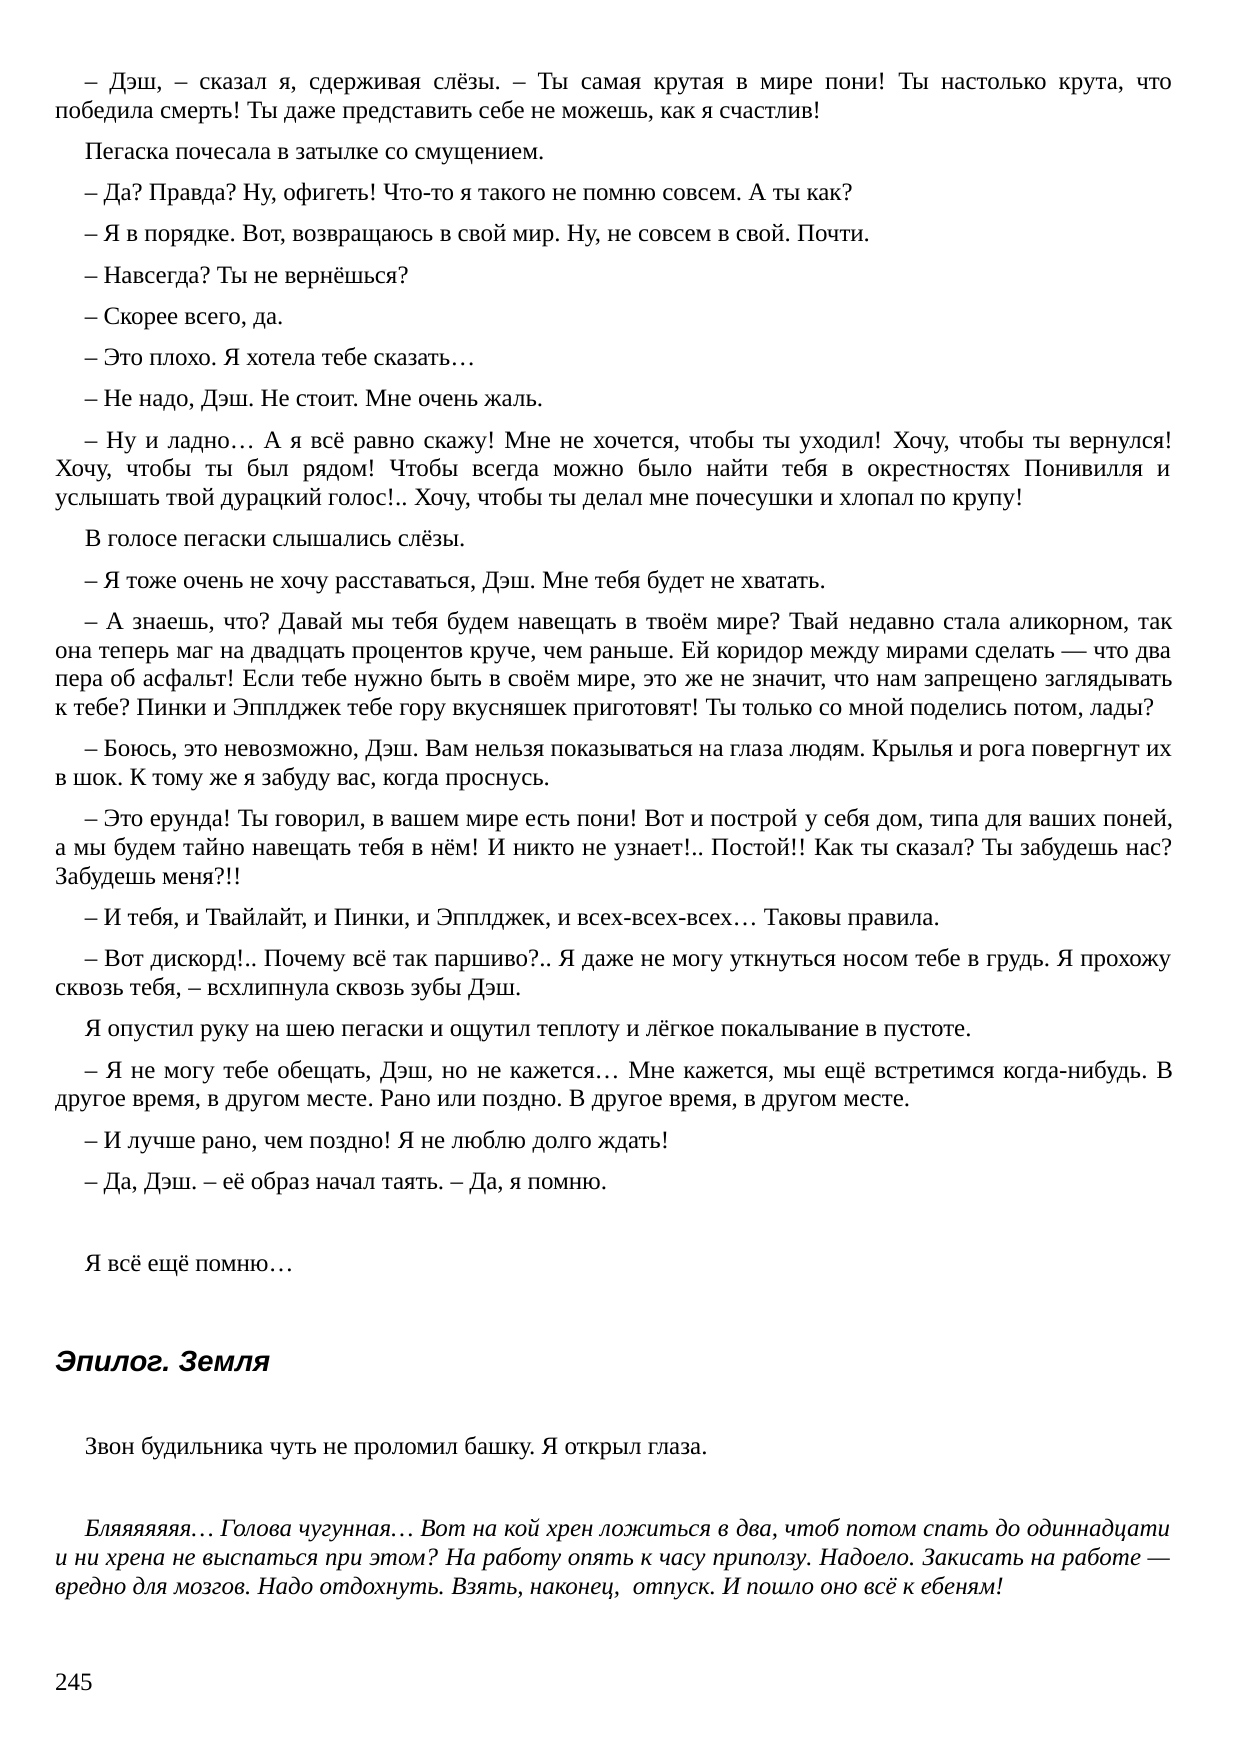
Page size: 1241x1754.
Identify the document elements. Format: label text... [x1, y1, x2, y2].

text – Боюсь, это невозможно, Дэш. Вам нельзя показываться на глаза людям. Крылья и рога повергнут их в шок. К тому же я забуду вас, когда проснусь. [55, 733, 1173, 791]
text – Я тоже очень не хочу расставаться, Дэш. Мне тебя будет не хватать. [55, 565, 1173, 593]
text – Это плохо. Я хотела тебе сказать… [55, 342, 1173, 371]
text – Ну и ладно… А я всё равно скажу! Мне не хочется, чтобы ты уходил! Хочу, чтобы ты вернулся! Хочу, чтобы ты был рядом! Чтобы всегда можно было найти тебя в окрестностях Понивилля и услышать твой дурацкий голос!.. Хочу, чтобы ты делал мне почесушки и хлопал по крупу! [55, 425, 1173, 511]
text В голосе пегаски слышались слёзы. [55, 523, 1173, 552]
text – И тебя, и Твайлайт, и Пинки, и Эпплджек, и всех-всех-всех… Таковы правила. [55, 902, 1173, 931]
text – Да? Правда? Ну, офигеть! Что-то я такого не помню совсем. А ты как? [55, 177, 1173, 206]
text – Я в порядке. Вот, возвращаюсь в свой мир. Ну, не совсем в свой. Почти. [55, 218, 1173, 247]
text Я всё ещё помню… [55, 1248, 1173, 1277]
text – Не надо, Дэш. Не стоит. Мне очень жаль. [55, 383, 1173, 412]
text – Дэш, – сказал я, сдерживая слёзы. – Ты самая крутая в мире пони! Ты настолько крута, что победила смерть! Ты даже представить себе не можешь, как я счастлив! [55, 66, 1173, 123]
text – Навсегда? Ты не вернёшься? [55, 260, 1173, 288]
text – Это ерунда! Ты говорил, в вашем мире есть пони! Вот и построй у себя дом, типа для ваших поней, а мы будем тайно навещать тебя в нём! И никто не узнает!.. Постой!! Как ты сказал? Ты забудешь нас? Забудешь меня?!! [55, 803, 1173, 890]
text Звон будильника чуть не проломил башку. Я открыл глаза. [55, 1431, 1173, 1459]
text – И лучше рано, чем поздно! Я не люблю долго ждать! [55, 1125, 1173, 1153]
text – Вот дискорд!.. Почему всё так паршиво?.. Я даже не могу уткнуться носом тебе в грудь. Я прохожу сквозь тебя, – всхлипнула сквозь зубы Дэш. [55, 943, 1173, 1001]
text Пегаска почесала в затылке со смущением. [55, 136, 1173, 165]
subtitle Эпилог. Земля [55, 1343, 1173, 1377]
text Я опустил руку на шею пегаски и ощутил теплоту и лёгкое покалывание в пустоте. [55, 1013, 1173, 1042]
text Бляяяяяяя… Голова чугунная… Вот на кой хрен ложиться в два, чтоб потом спать до одиннадцати и ни хрена не выспаться при этом? На работу опять к часу приползу. Надоело. Закисать на работе — вредно для мозгов. Надо отдохнуть. Взять, наконец, отпуск. И пошло оно всё к ебеням! [55, 1513, 1173, 1599]
text – Да, Дэш. – её образ начал таять. – Да, я помню. [55, 1166, 1173, 1195]
text – Скорее всего, да. [55, 301, 1173, 330]
text – А знаешь, что? Давай мы тебя будем навещать в твоём мире? Твай недавно стала аликорном, так она теперь маг на двадцать процентов круче, чем раньше. Ей коридор между мирами сделать — что два пера об асфальт! Если тебе нужно быть в своём мире, это же не значит, что нам запрещено заглядывать к тебе? Пинки и Эпплджек тебе гору вкусняшек приготовят! Ты только со мной поделись потом, лады? [55, 606, 1173, 721]
text – Я не могу тебе обещать, Дэш, но не кажется… Мне кажется, мы ещё встретимся когда-нибудь. В другое время, в другом месте. Рано или поздно. В другое время, в другом месте. [55, 1055, 1173, 1112]
